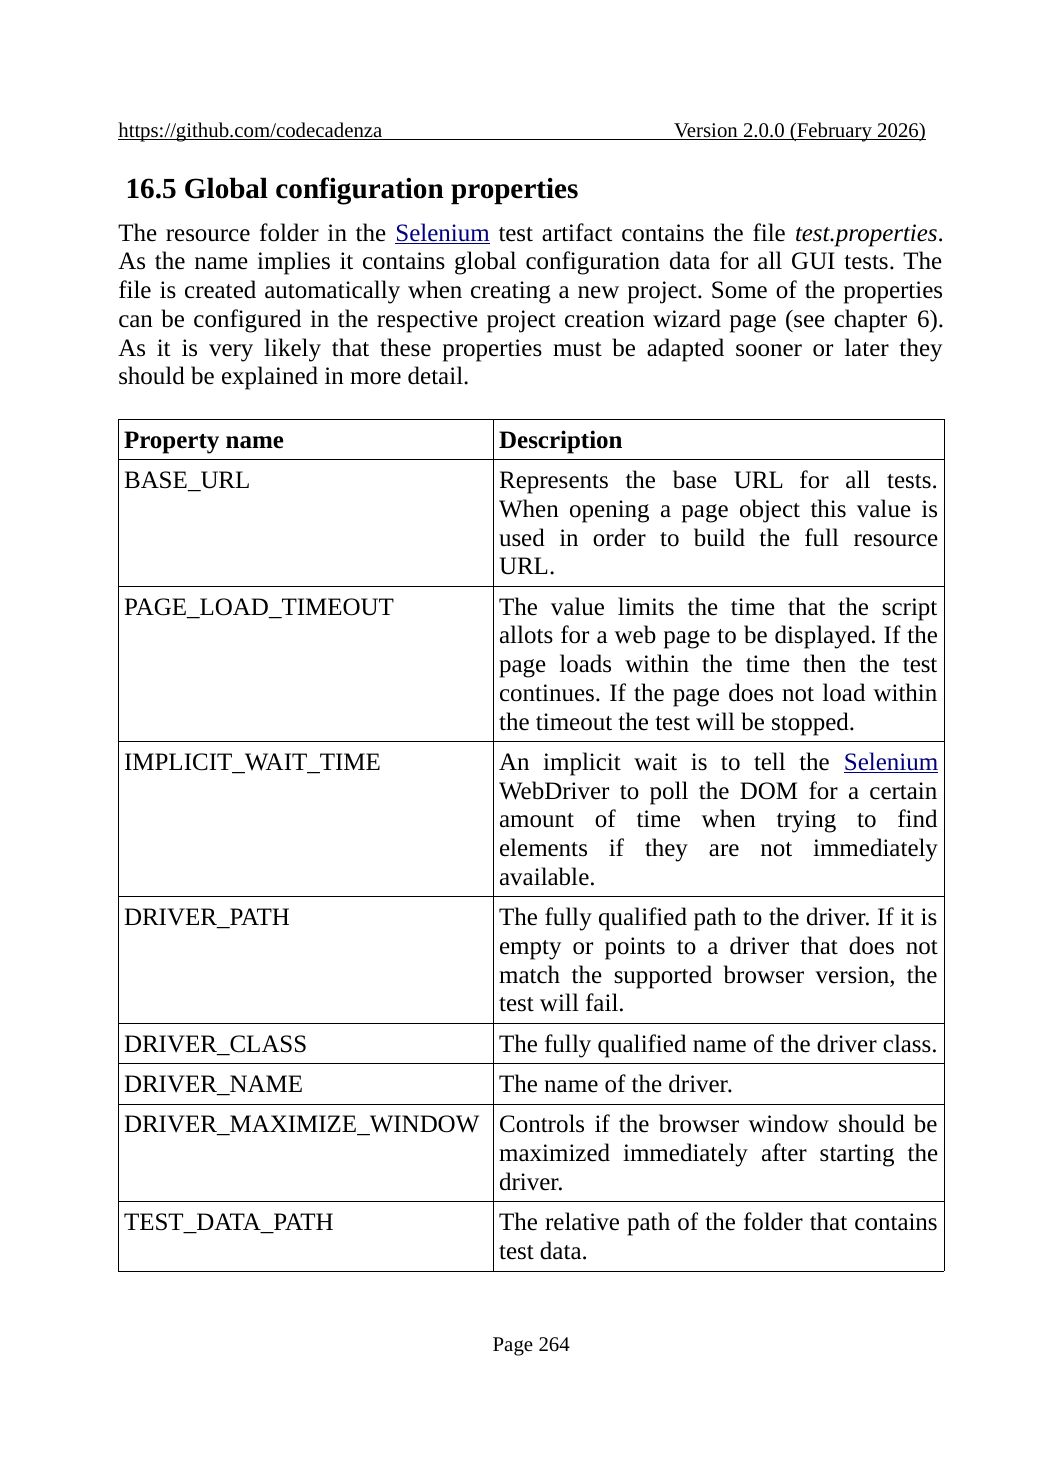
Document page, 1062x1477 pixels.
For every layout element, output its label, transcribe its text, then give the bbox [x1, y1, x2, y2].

table_cell The value limits the time that the script allots for a web page to be displayed. If the page loads within the time then the test continues. If the page does not load within the timeout the test will be stopped. [494, 587, 944, 741]
table_cell TEST_DATA_PATH [119, 1202, 493, 1271]
table_cell BASE_URL [119, 460, 493, 586]
table_cell DRIVER_NAME [119, 1064, 493, 1104]
subtitle Global configuration properties [118, 172, 944, 205]
table_header Property name [119, 420, 493, 459]
table_cell DRIVER_CLASS [119, 1024, 493, 1063]
table_cell IMPLICIT_WAIT_TIME [119, 742, 493, 896]
table_cell Controls if the browser window should be maximized immediately after starting the driver. [494, 1105, 944, 1201]
table_cell The relative path of the folder that contains test data. [494, 1202, 944, 1271]
text The resource folder in the Selenium test artifact contains the file test.properties. As the name implies it contains global configuration data for all GUI tests. The file is created automatically when creating a new project. Some of the properties can be configured in the respective project creation wizard page (see chapter 6). As it is very likely that these properties must be adapted sooner or later they should be explained in more detail. [118, 218, 944, 390]
table_cell DRIVER_PATH [119, 897, 493, 1023]
table_cell PAGE_LOAD_TIMEOUT [119, 587, 493, 741]
table_cell DRIVER_MAXIMIZE_WINDOW [119, 1105, 493, 1201]
table_header Description [494, 420, 944, 459]
table_cell An implicit wait is to tell the Selenium WebDriver to poll the DOM for a certain amount of time when trying to find elements if they are not immediately available. [494, 742, 944, 896]
table_cell The fully qualified path to the driver. If it is empty or points to a driver that does not match the supported browser version, the test will fail. [494, 897, 944, 1023]
table_cell Represents the base URL for all tests. When opening a page object this value is used in order to build the full resource URL. [494, 460, 944, 586]
table_cell The name of the driver. [494, 1064, 944, 1104]
table_cell The fully qualified name of the driver class. [494, 1024, 944, 1063]
